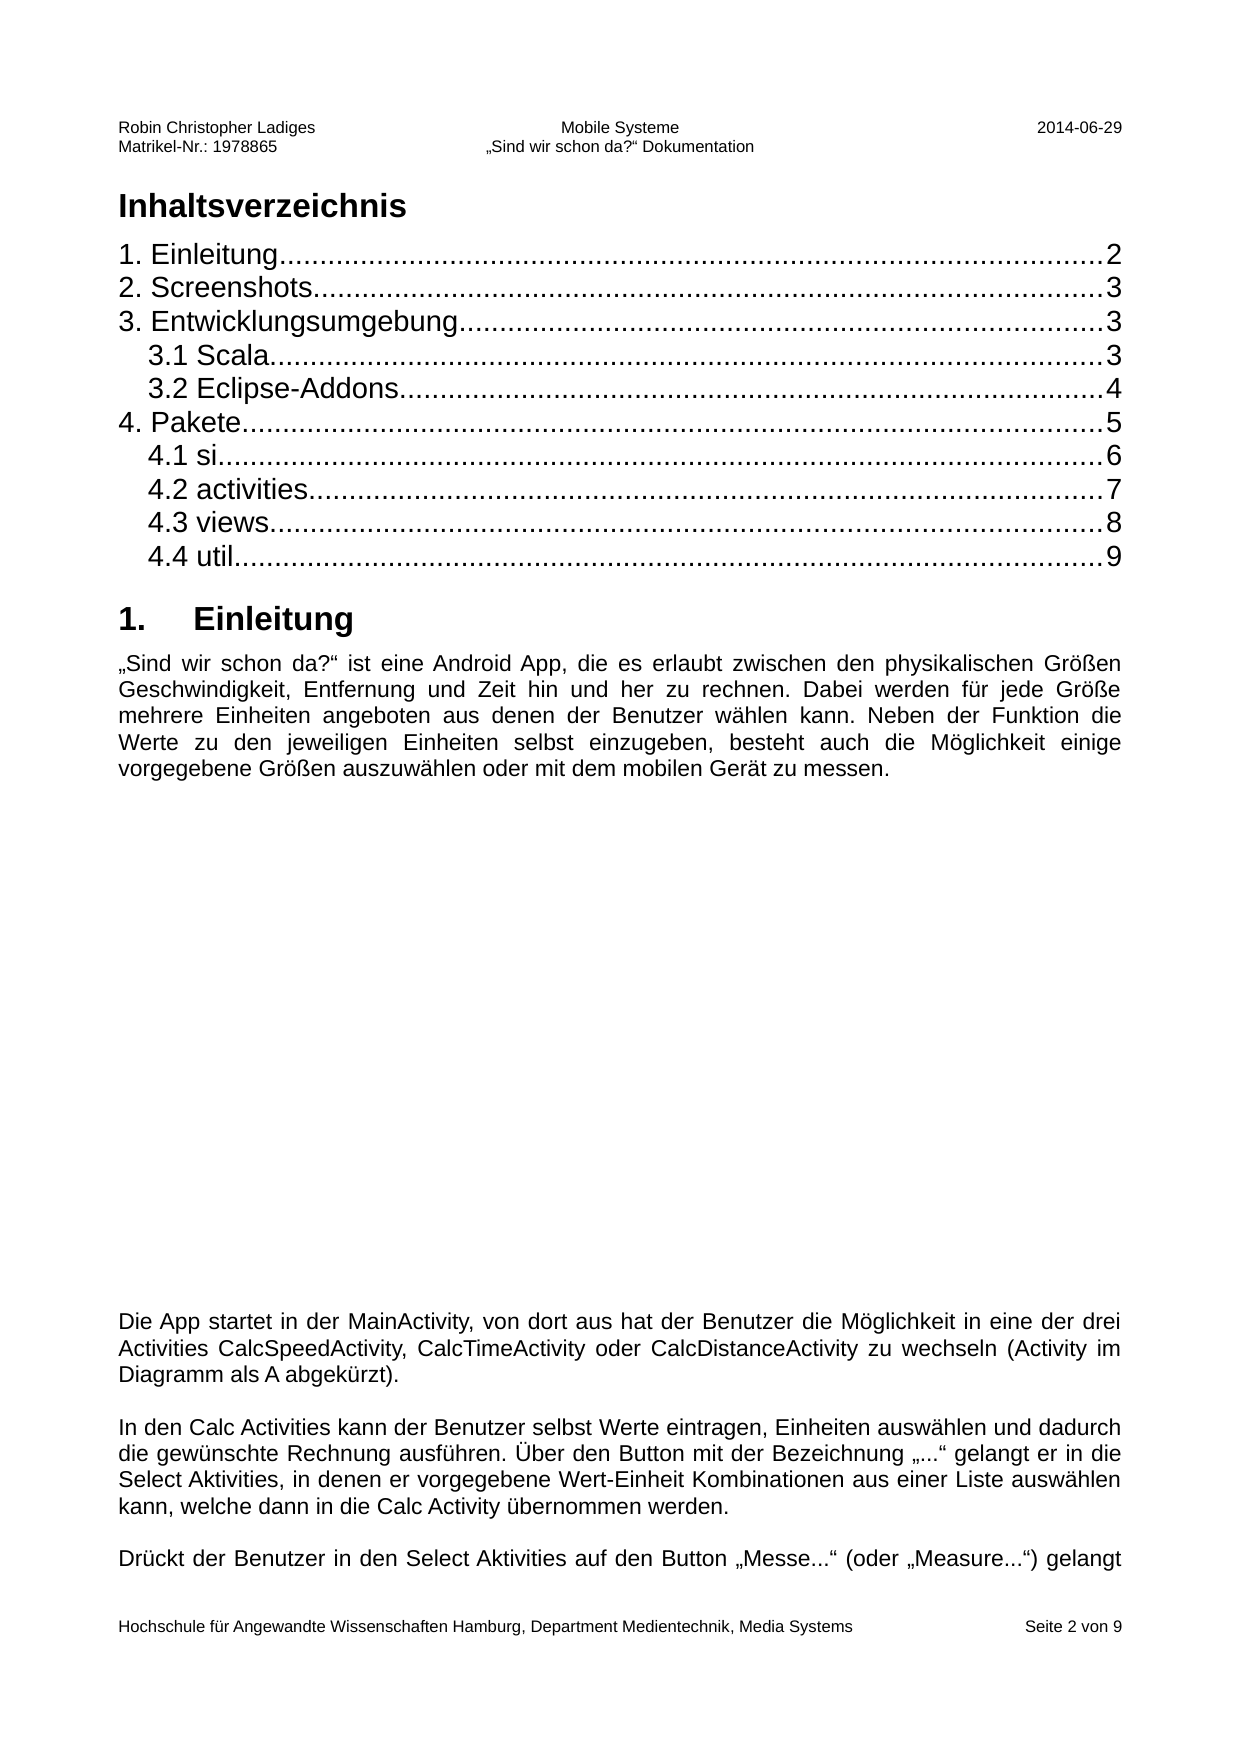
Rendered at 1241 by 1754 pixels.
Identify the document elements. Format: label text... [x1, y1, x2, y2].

text In den Calc Activities kann der Benutzer selbst Werte eintragen, Einheiten auswählen und dadurch die gewünschte Rechnung ausführen. Über den Button mit der Bezeichnung „...“ gelangt er in die Select Aktivities, in denen er vorgegebene Wert-Einheit Kombinationen aus einer Liste auswählen kann, welche dann in die Calc Activity übernommen werden. [118, 1413, 1122, 1519]
text 3.2 Eclipse-Addons 4 [148, 371, 1122, 404]
subtitle Inhaltsverzeichnis [118, 186, 1122, 224]
text 2. Screenshots 3 [118, 270, 1122, 304]
text 4.3 views 8 [148, 505, 1122, 539]
text 3.1 Scala 3 [148, 337, 1122, 371]
text 4.4 util 9 [148, 539, 1122, 572]
text Die App startet in der MainActivity, von dort aus hat der Benutzer die Möglichkeit in eine der drei Activities CalcSpeedActivity, CalcTimeActivity oder CalcDistanceActivity zu wechseln (Activity im Diagramm als A abgekürzt). [118, 1308, 1122, 1387]
subtitle 1. Einleitung [118, 599, 1122, 637]
text 4.1 si 6 [148, 438, 1122, 472]
text 4.2 activities 7 [148, 472, 1122, 505]
text Drückt der Benutzer in den Select Aktivities auf den Button „Messe...“ (oder „Measure...“) gelangt [118, 1545, 1122, 1572]
text 4. Pakete 5 [118, 404, 1122, 438]
text „Sind wir schon da?“ ist eine Android App, die es erlaubt zwischen den physikalischen Größen Geschwindigkeit, Entfernung und Zeit hin und her zu rechnen. Dabei werden für jede Größe mehrere Einheiten angeboten aus denen der Benutzer wählen kann. Neben der Funktion die Werte zu den jeweiligen Einheiten selbst einzugeben, besteht auch die Möglichkeit einige vorgegebene Größen auszuwählen oder mit dem mobilen Gerät zu messen. [118, 649, 1122, 781]
text 3. Entwicklungsumgebung 3 [118, 304, 1122, 337]
text 1. Einleitung 2 [118, 237, 1122, 270]
